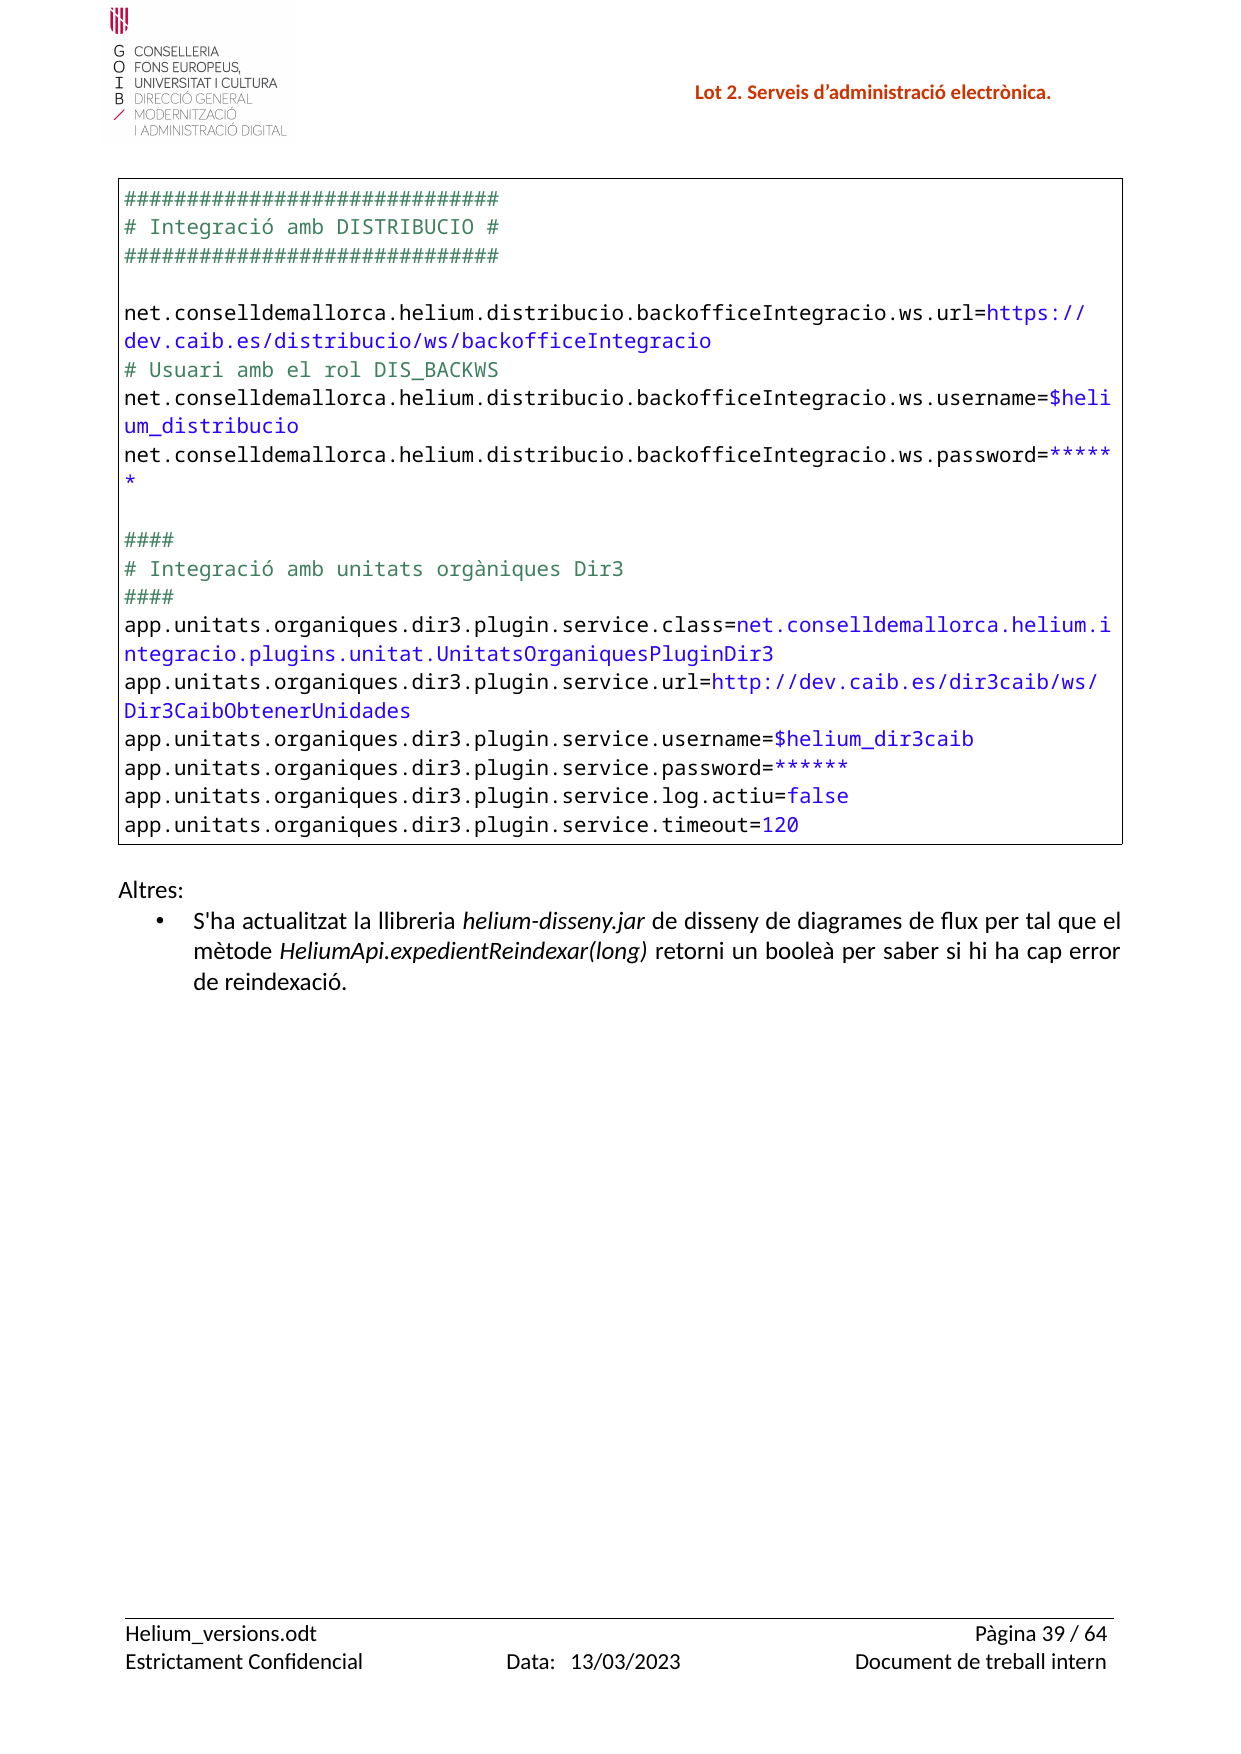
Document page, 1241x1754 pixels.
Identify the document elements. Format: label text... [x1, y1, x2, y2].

table_header ############################## # Integració amb DISTRIBUCIO # ############################## net.conselldemallorca.helium.distribucio.backofficeIntegracio.ws.url=https://dev.caib.es/distribucio/ws/backofficeIntegracio # Usuari amb el rol DIS_BACKWS net.conselldemallorca.helium.distribucio.backofficeIntegracio.ws.username=$helium_distribucio net.conselldemallorca.helium.distribucio.backofficeIntegracio.ws.password=****** #### # Integració amb unitats orgàniques Dir3 #### app.unitats.organiques.dir3.plugin.service.class=net.conselldemallorca.helium.integracio.plugins.unitat.UnitatsOrganiquesPluginDir3 app.unitats.organiques.dir3.plugin.service.url=http://dev.caib.es/dir3caib/ws/Dir3CaibObtenerUnidades app.unitats.organiques.dir3.plugin.service.username=$helium_dir3caib app.unitats.organiques.dir3.plugin.service.password=****** app.unitats.organiques.dir3.plugin.service.log.actiu=false app.unitats.organiques.dir3.plugin.service.timeout=120 [119, 179, 1122, 844]
picture [100, 0, 297, 144]
list S'ha actualitzat la llibreria helium-disseny.jar de disseny de diagrames de flux per tal que el mètode HeliumApi.expedientReindexar(long) retorni un booleà per saber si hi ha cap error de reindexació. [156, 905, 1122, 997]
text Altres: [118, 874, 1122, 905]
